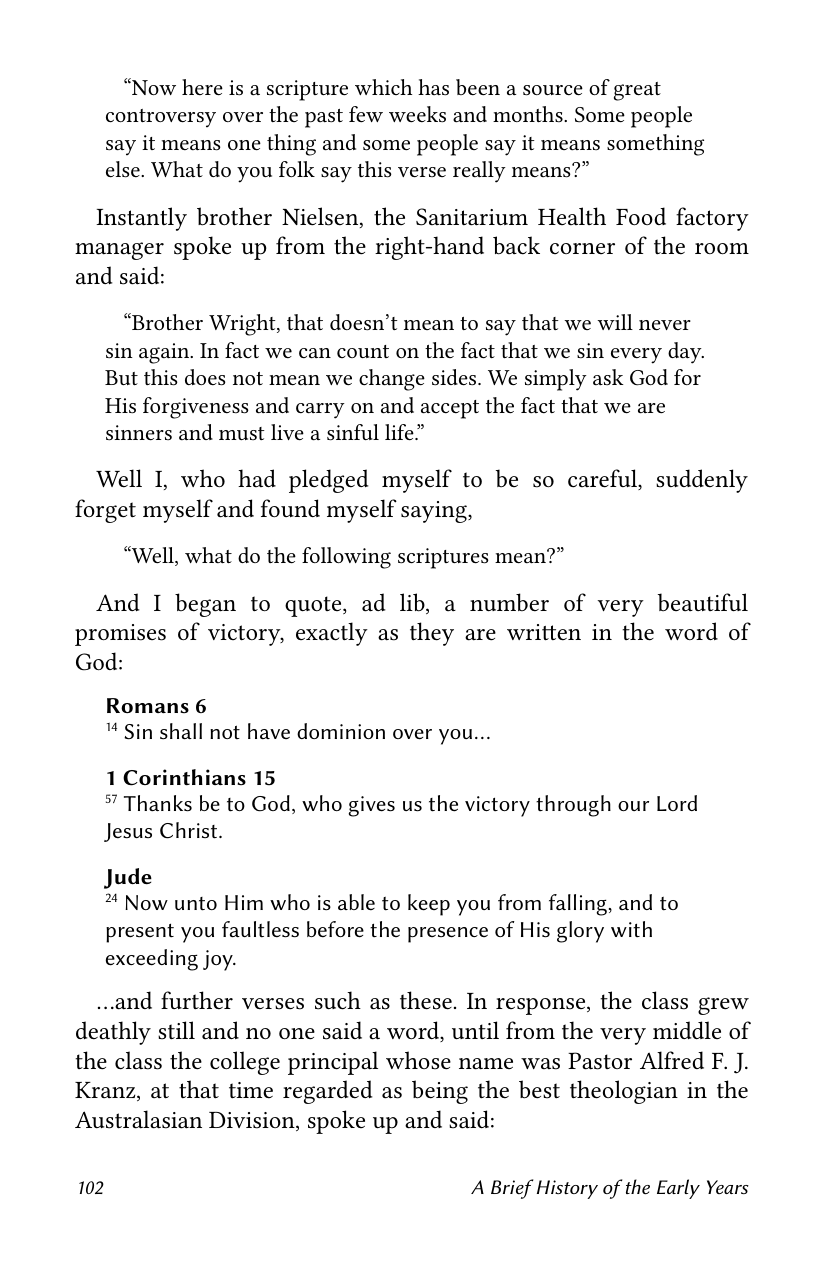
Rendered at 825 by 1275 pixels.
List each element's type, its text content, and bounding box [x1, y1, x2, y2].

text Well I, who had pledged myself to be so careful, suddenly forget myself and found myself saying, [75, 465, 750, 524]
text “Well, what do the following scriptures mean?” [105, 543, 720, 569]
text Jude [105, 863, 750, 890]
text 14 Sin shall not have dominion over you… [105, 719, 720, 746]
text “Brother Wright, that doesn’t mean to say that we will never sin again. In fact we can count on the fact that we sin every day. But this does not mean we change sides. We simply ask God for His forgiveness and carry on and accept the fact that we are sinners and must live a sinful life.” [105, 310, 720, 446]
text Instantly brother Nielsen, the Sanitarium Health Food factory manager spoke up from the right-hand back corner of the room and said: [75, 203, 750, 291]
text ...and further verses such as these. In response, the class grew deathly still and no one said a word, until from the very middle of the class the college principal whose name was Pastor Alfred F. J. Kranz, at that time regarded as being the best theologian in the Australasian Division, spoke up and said: [75, 987, 750, 1135]
text 57 Thanks be to God, who gives us the victory through our Lord Jesus Christ. [105, 791, 720, 844]
text And I began to quote, ad lib, a number of very beautiful promises of victory, exactly as they are written in the word of God: [75, 588, 750, 677]
text Romans 6 [105, 693, 750, 719]
text “Now here is a scripture which has been a source of great controversy over the past few weeks and months. Some people say it means one thing and some people say it means something else. What do you folk say this verse really means?” [105, 75, 720, 183]
text 24 Now unto Him who is able to keep you from falling, and to present you faultless before the presence of His glory with exceeding joy. [105, 890, 720, 971]
text 1 Corinthians 15 [105, 765, 750, 791]
